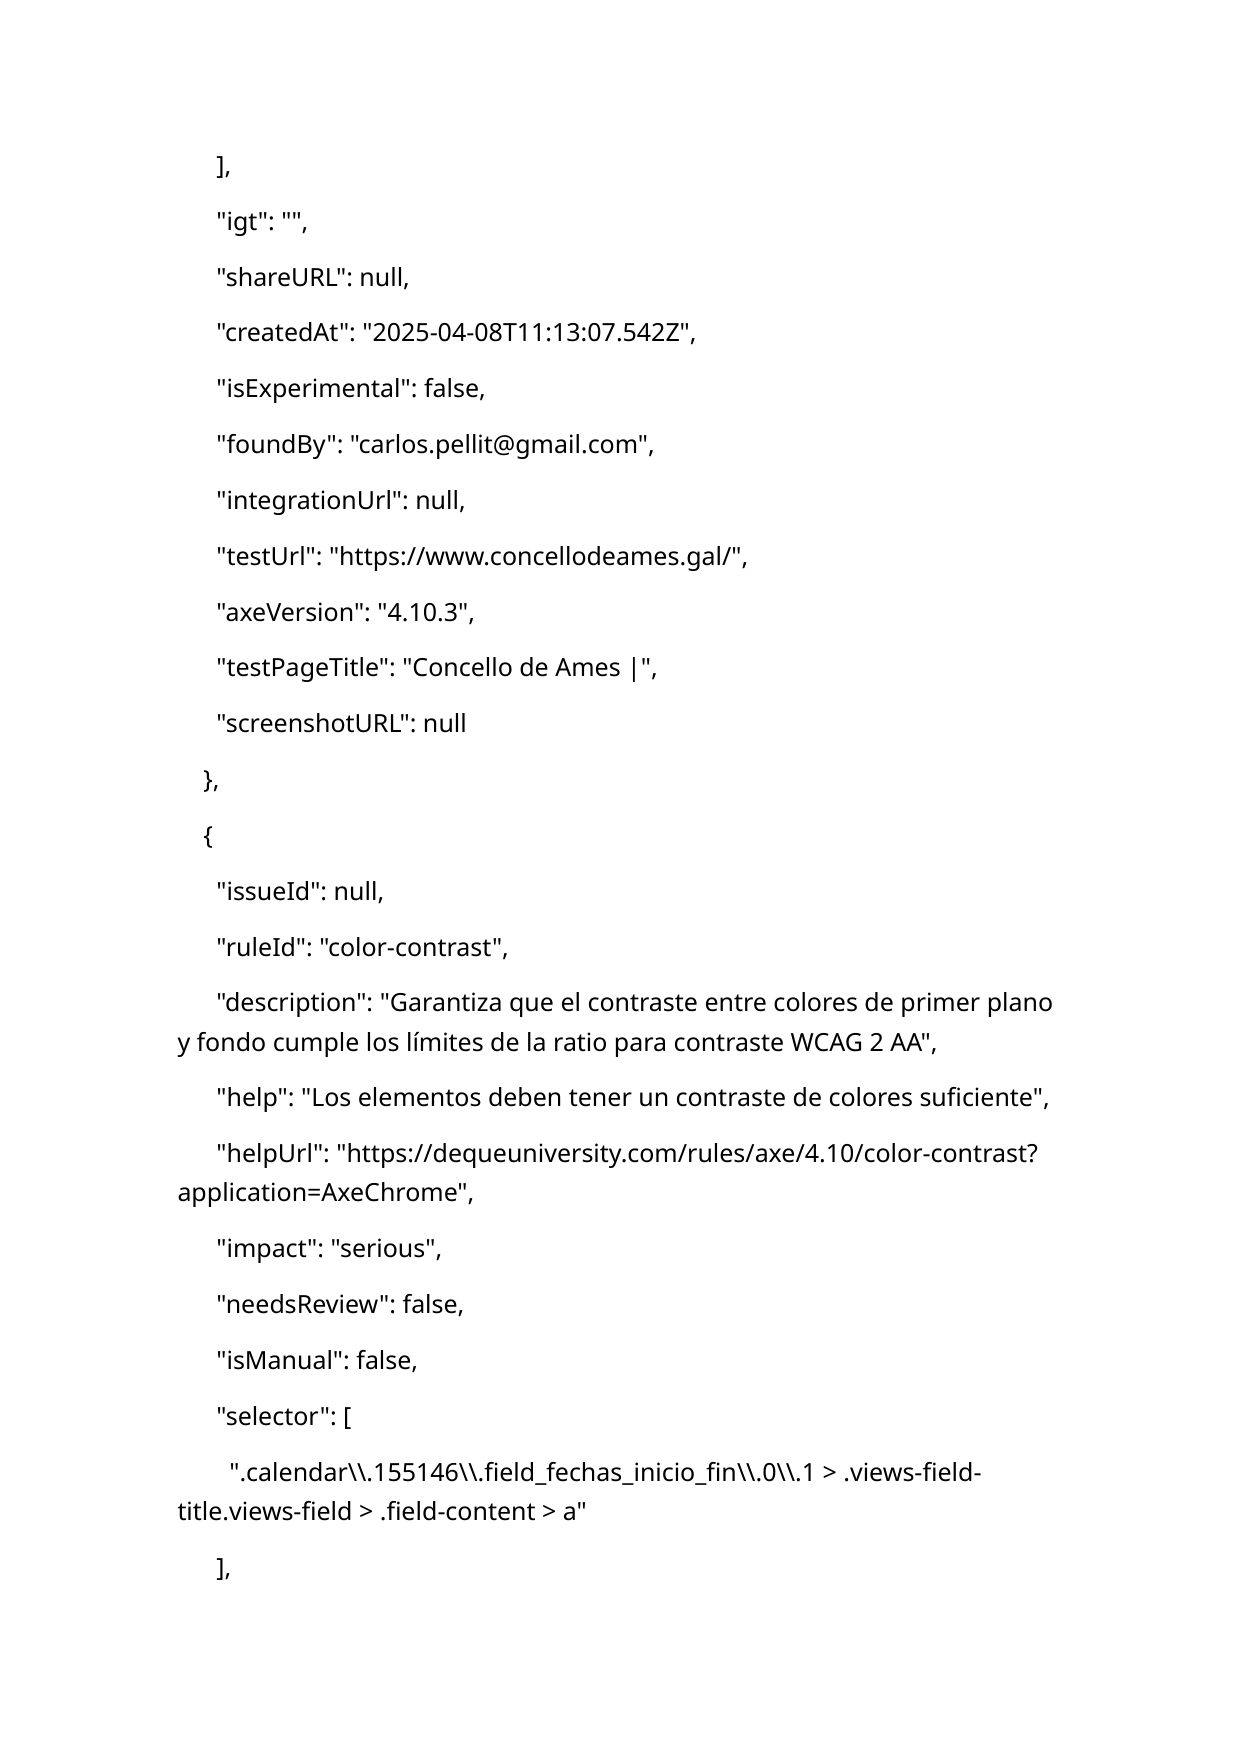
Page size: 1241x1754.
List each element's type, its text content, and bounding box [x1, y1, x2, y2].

text "shareURL": null, [177, 259, 1063, 293]
text "isManual": false, [177, 1343, 1063, 1377]
text "impact": "serious", [177, 1231, 1063, 1265]
text "helpUrl": "https://dequeuniversity.com/rules/axe/4.10/color-contrast?application=AxeChrome", [177, 1136, 1063, 1209]
text "help": "Los elementos deben tener un contraste de colores suficiente", [177, 1080, 1063, 1114]
text "testUrl": "https://www.concellodeames.gal/", [177, 538, 1063, 572]
text "isExperimental": false, [177, 371, 1063, 405]
text "foundBy": "carlos.pellit@gmail.com", [177, 427, 1063, 461]
text "igt": "", [177, 203, 1063, 237]
text "issueId": null, [177, 873, 1063, 907]
text ], [177, 148, 1063, 182]
text "createdAt": "2025-04-08T11:13:07.542Z", [177, 315, 1063, 349]
text "ruleId": "color-contrast", [177, 929, 1063, 963]
text "needsReview": false, [177, 1287, 1063, 1321]
text "screenshotURL": null [177, 706, 1063, 740]
text "description": "Garantiza que el contraste entre colores de primer plano y fondo cumple los límites de la ratio para contraste WCAG 2 AA", [177, 985, 1063, 1058]
text "testPageTitle": "Concello de Ames |", [177, 650, 1063, 684]
text { [177, 818, 1063, 852]
text }, [177, 762, 1063, 796]
text ], [177, 1549, 1063, 1583]
text "integrationUrl": null, [177, 483, 1063, 517]
text ".calendar\\.155146\\.field_fechas_inicio_fin\\.0\\.1 > .views-field-title.views-field > .field-content > a" [177, 1454, 1063, 1527]
text "axeVersion": "4.10.3", [177, 594, 1063, 628]
text "selector": [ [177, 1398, 1063, 1432]
